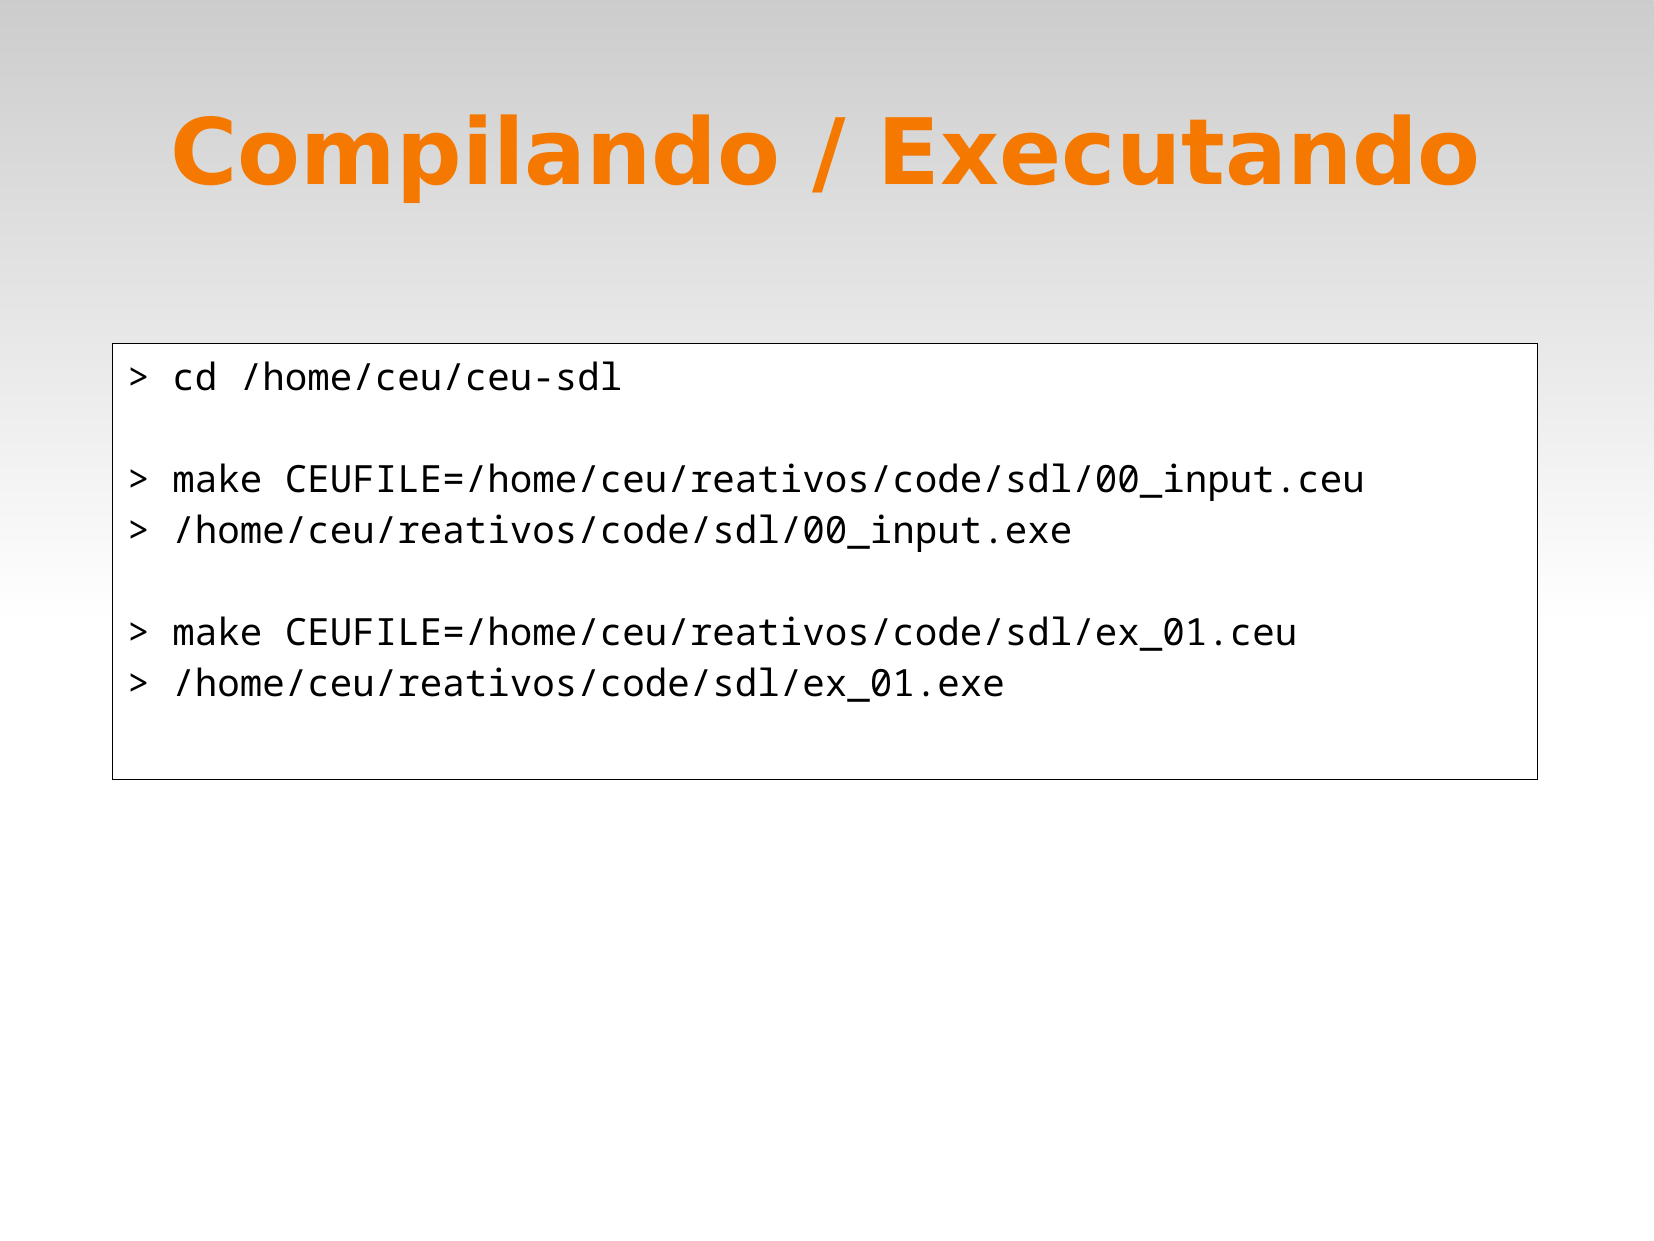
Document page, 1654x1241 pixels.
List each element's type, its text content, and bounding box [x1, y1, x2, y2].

title Compilando / Executando [82, 49, 1571, 257]
text_box > cd /home/ceu/ceu-sdl > make CEUFILE=/home/ceu/reativos/code/sdl/00_input.ceu > /home/ceu/reativos/code/sdl/00_input.exe > make CEUFILE=/home/ceu/reativos/code/sdl/ex_01.ceu > /home/ceu/reativos/code/sdl/ex_01.exe [112, 343, 1538, 780]
